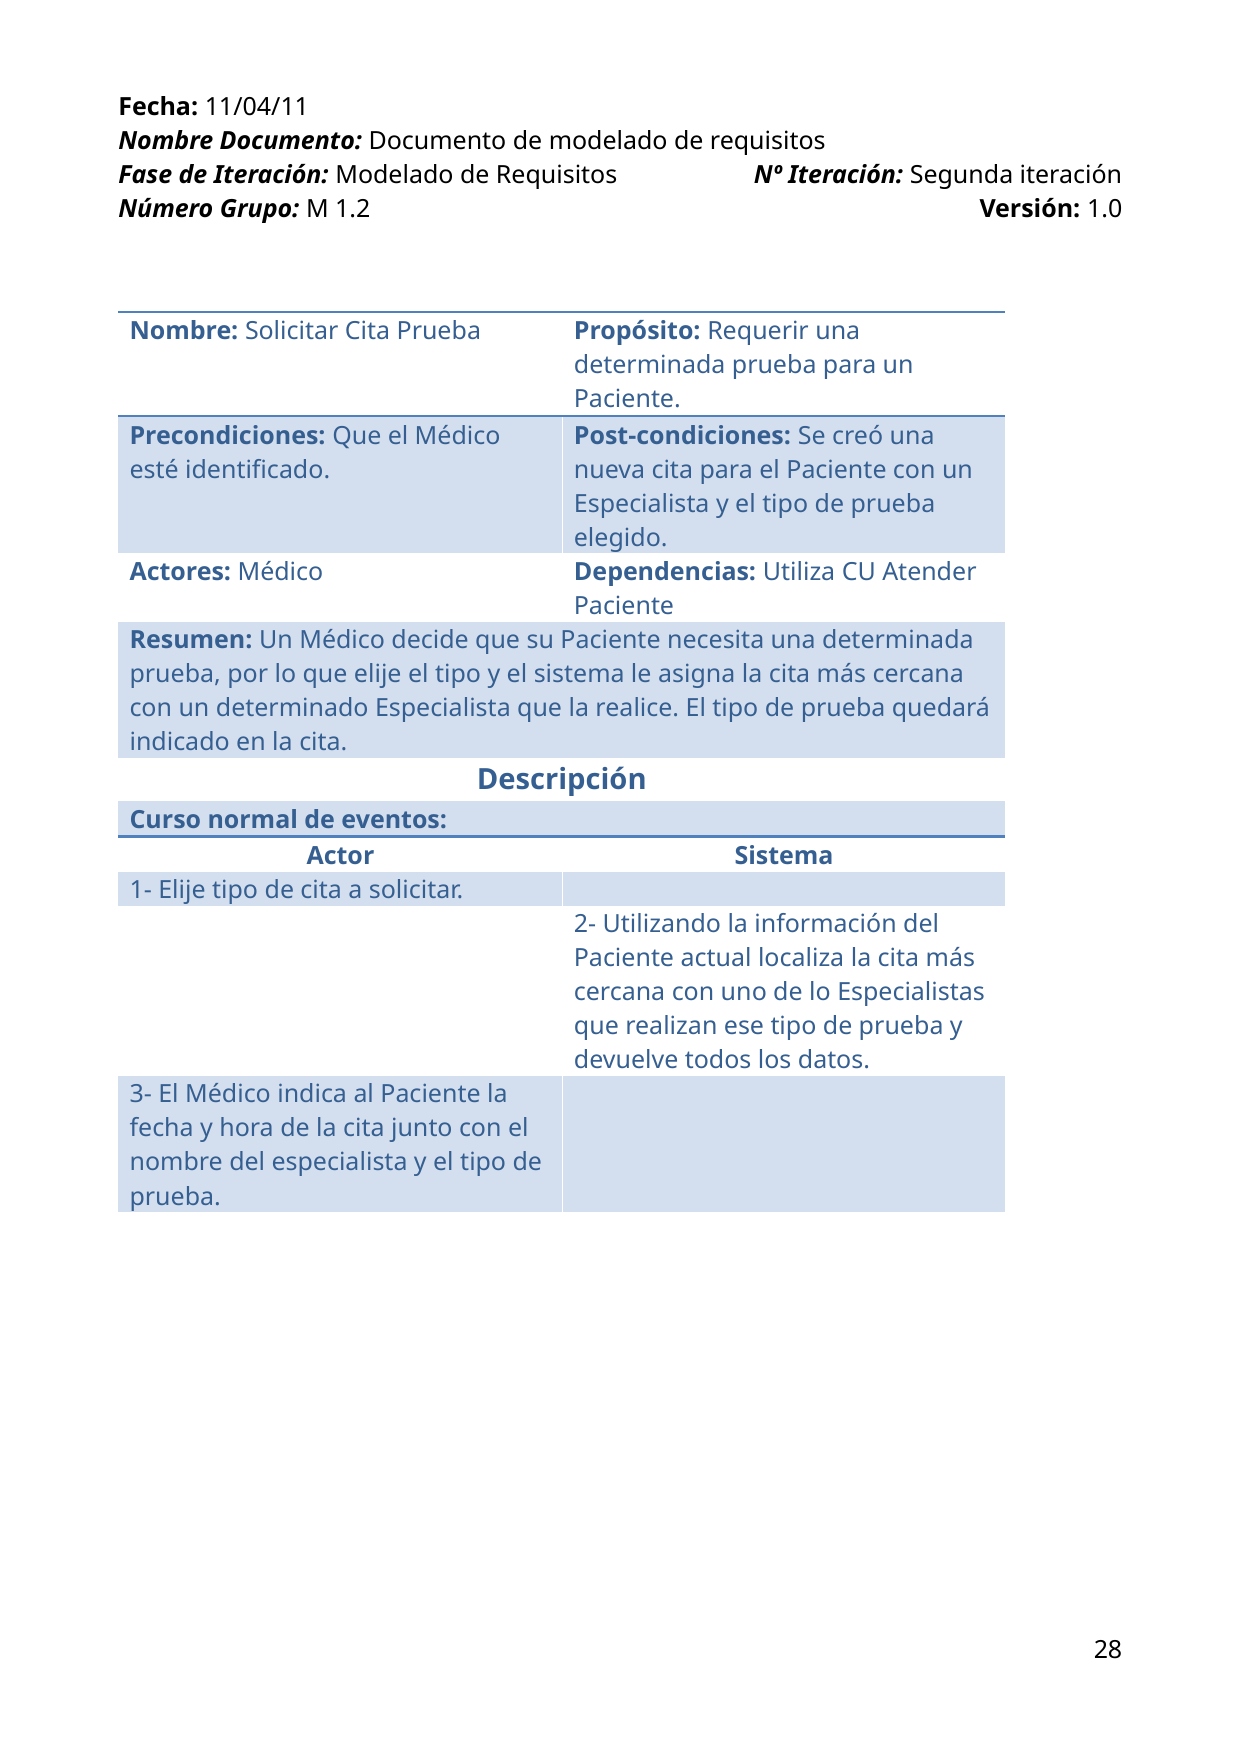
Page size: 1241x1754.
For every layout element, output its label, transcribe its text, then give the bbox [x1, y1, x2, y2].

table_cell 1- Elije tipo de cita a solicitar. [118, 872, 562, 906]
table_cell [118, 906, 562, 1076]
table_header Propósito: Requerir una determinada prueba para un Paciente. [563, 313, 1005, 415]
table_cell Post-condiciones: Se creó una nueva cita para el Paciente con un Especialista y el tipo de prueba elegido. [563, 417, 1005, 553]
table_cell [563, 872, 1005, 906]
table_cell 2- Utilizando la información del Paciente actual localiza la cita más cercana con uno de lo Especialistas que realizan ese tipo de prueba y devuelve todos los datos. [563, 906, 1005, 1076]
table_cell [563, 1076, 1005, 1212]
table_cell Dependencias: Utiliza CU Atender Paciente [563, 554, 1005, 622]
table_cell Curso normal de eventos: [118, 801, 1005, 835]
table_cell Precondiciones: Que el Médico esté identificado. [118, 417, 562, 553]
table_cell Descripción [118, 758, 1005, 801]
table_cell Sistema [563, 838, 1005, 872]
table_cell 3- El Médico indica al Paciente la fecha y hora de la cita junto con el nombre del especialista y el tipo de prueba. [118, 1076, 562, 1212]
table_cell Actor [118, 838, 562, 872]
table_header Nombre: Solicitar Cita Prueba [118, 313, 562, 415]
table_cell Actores: Médico [118, 554, 562, 622]
table_cell Resumen: Un Médico decide que su Paciente necesita una determinada prueba, por lo que elije el tipo y el sistema le asigna la cita más cercana con un determinado Especialista que la realice. El tipo de prueba quedará indicado en la cita. [118, 622, 1005, 758]
